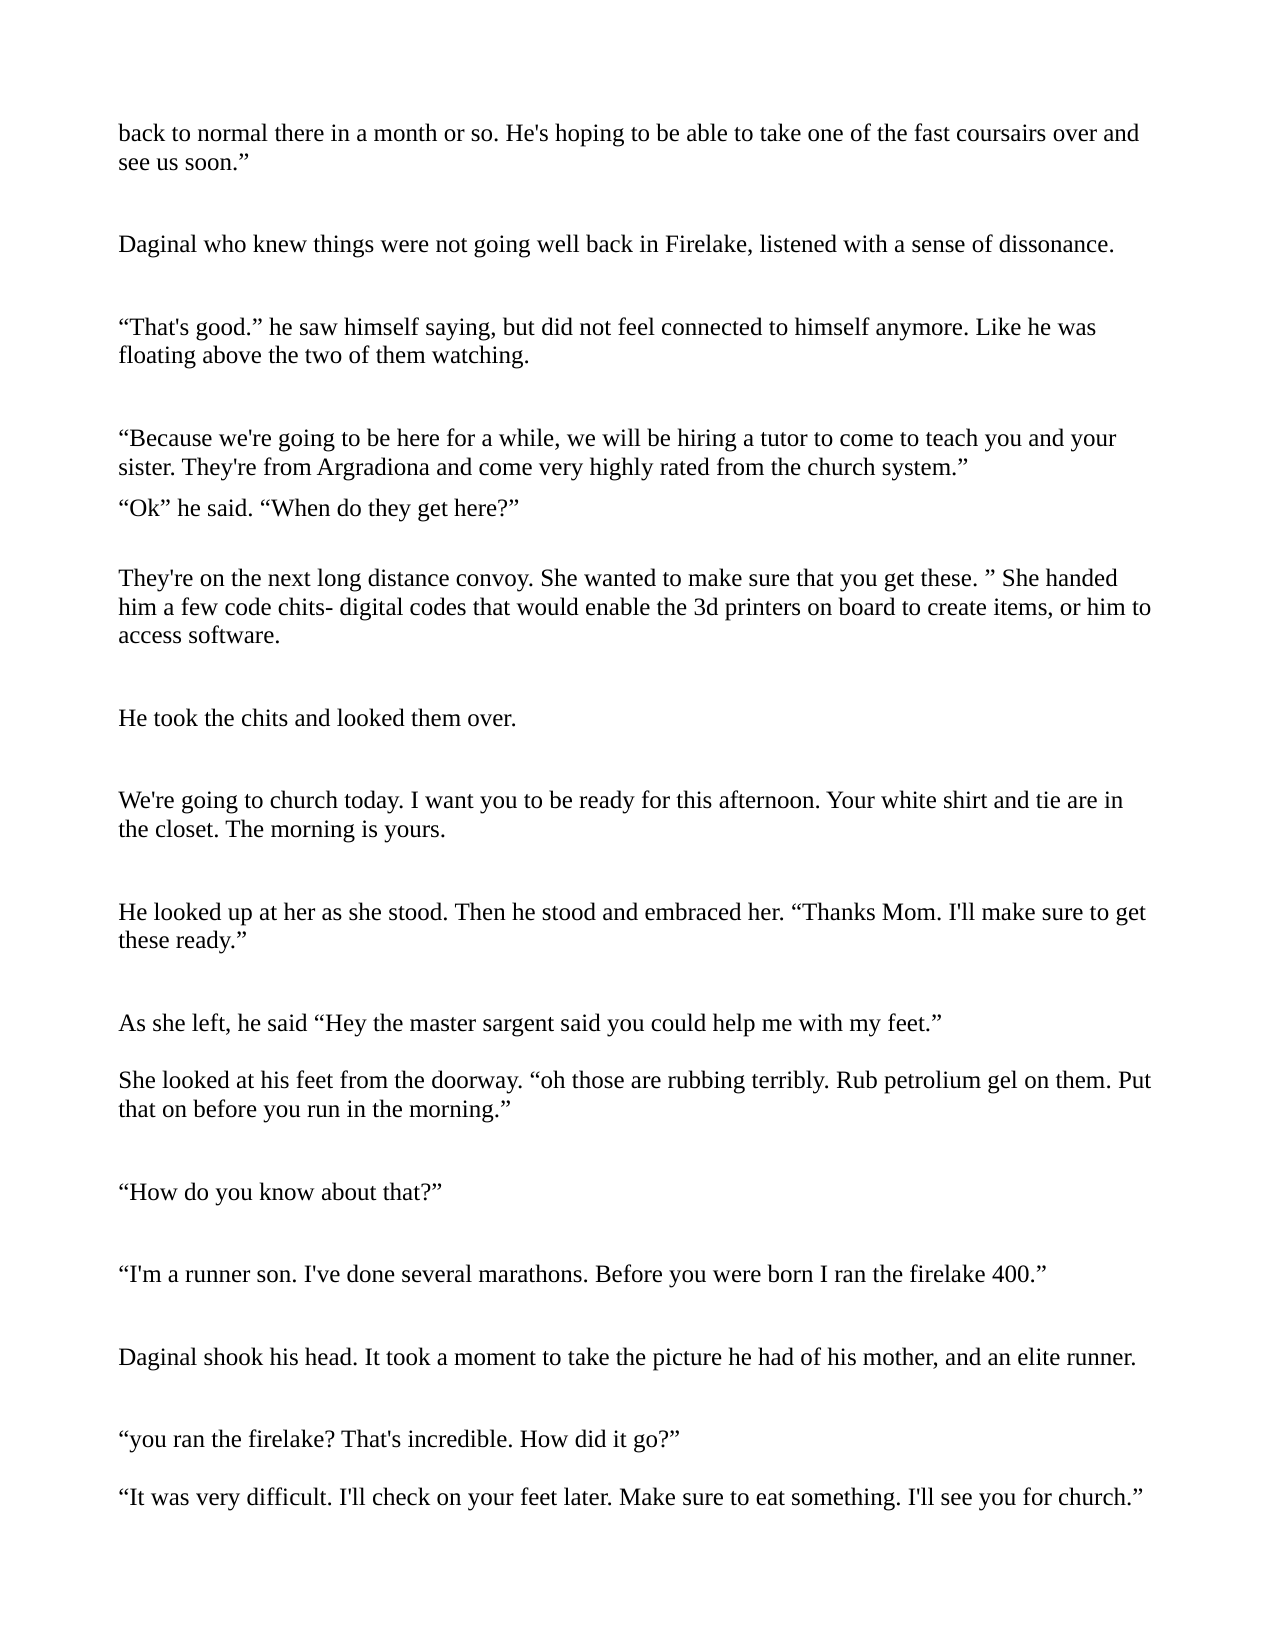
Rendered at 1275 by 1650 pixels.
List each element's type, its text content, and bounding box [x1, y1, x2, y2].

text Daginal shook his head. It took a moment to take the picture he had of his mother, and an elite runner. [118, 1342, 1157, 1371]
text “How do you know about that?” [118, 1177, 1157, 1206]
text He looked up at her as she stood. Then he stood and embraced her. “Thanks Mom. I'll make sure to get these ready.” [118, 897, 1157, 954]
text Daginal who knew things were not going well back in Firelake, listened with a sense of dissonance. [118, 229, 1157, 258]
text “Ok” he said. “When do they get here?” [118, 493, 1157, 522]
text back to normal there in a month or so. He's hoping to be able to take one of the fast coursairs over and see us soon.” [118, 118, 1157, 176]
text “you ran the firelake? That's incredible. How did it go?” “It was very difficult. I'll check on your feet later. Make sure to eat something. I'll see you for church.” [118, 1424, 1157, 1511]
text As she left, he said “Hey the master sargent said you could help me with my feet.” She looked at his feet from the doorway. “oh those are rubbing terribly. Rub petrolium gel on them. Put that on before you run in the morning.” [118, 1008, 1157, 1123]
text “That's good.” he saw himself saying, but did not feel connected to himself anymore. Like he was floating above the two of them watching. [118, 312, 1157, 369]
text We're going to church today. I want you to be ready for this afternoon. Your white shirt and tie are in the closet. The morning is yours. [118, 786, 1157, 843]
text “Because we're going to be here for a while, we will be hiring a tutor to come to teach you and your sister. They're from Argradiona and come very highly rated from the church system.” [118, 423, 1157, 481]
text They're on the next long distance convoy. She wanted to make sure that you get these. ” She handed him a few code chits- digital codes that would enable the 3d printers on board to create items, or him to access software. [118, 534, 1157, 649]
text He took the chits and looked them over. [118, 703, 1157, 732]
text “I'm a runner son. I've done several marathons. Before you were born I ran the firelake 400.” [118, 1259, 1157, 1288]
